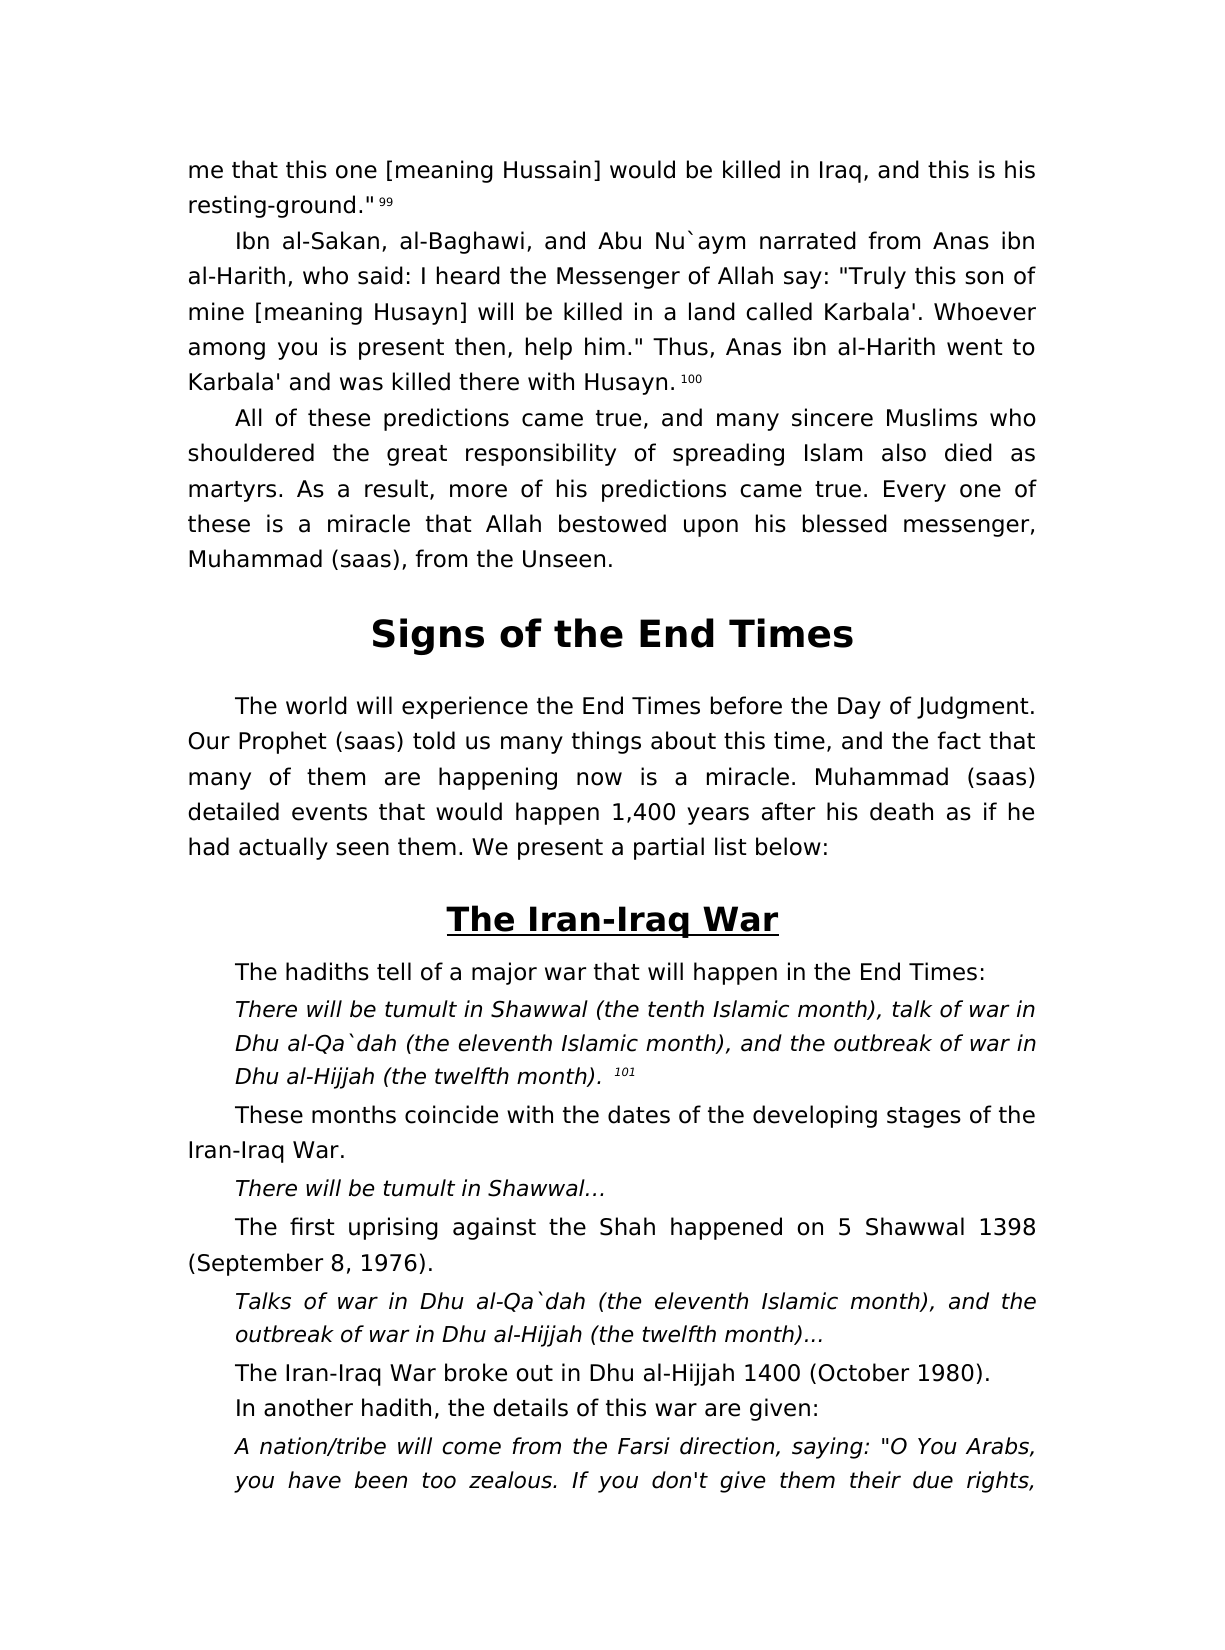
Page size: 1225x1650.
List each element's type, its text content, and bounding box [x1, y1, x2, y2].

text Talks of war in Dhu al-Qa`dah (the eleventh Islamic month), and the outbreak of war in Dhu al-Hijjah (the twelfth month)... [235, 1282, 1037, 1349]
text A nation/tribe will come from the Farsi direction, saying: "O You Arabs, you have been too zealous. If you don't give them their due rights, [235, 1428, 1037, 1495]
text me that this one [meaning Hussain] would be killed in Iraq, and this is his resting-ground." 99 [187, 150, 1037, 221]
text There will be tumult in Shawwal (the tenth Islamic month), talk of war in Dhu al-Qa`dah (the eleventh Islamic month), and the outbreak of war in Dhu al-Hijjah (the twelfth month). 101 [235, 991, 1037, 1091]
text The world will experience the End Times before the Day of Judgment. Our Prophet (saas) told us many things about this time, and the fact that many of them are happening now is a miracle. Muhammad (saas) detailed events that would happen 1,400 years after his death as if he had actually seen them. We present a partial list below: [187, 686, 1037, 863]
text Signs of the End Times [187, 610, 1037, 656]
text Ibn al-Sakan, al-Baghawi, and Abu Nu`aym narrated from Anas ibn al-Harith, who said: I heard the Messenger of Allah say: "Truly this son of mine [meaning Husayn] will be killed in a land called Karbala'. Whoever among you is present then, help him." Thus, Anas ibn al-Harith went to Karbala' and was killed there with Husayn. 100 [187, 221, 1037, 398]
text There will be tumult in Shawwal… [235, 1170, 1037, 1203]
text The Iran-Iraq War [187, 898, 1037, 940]
text In another hadith, the details of this war are given: [187, 1388, 1037, 1424]
text The first uprising against the Shah happened on 5 Shawwal 1398 (September 8, 1976). [187, 1207, 1037, 1278]
text These months coincide with the dates of the developing stages of the Iran-Iraq War. [187, 1095, 1037, 1166]
text The Iran-Iraq War broke out in Dhu al-Hijjah 1400 (October 1980). [187, 1353, 1037, 1388]
text All of these predictions came true, and many sincere Muslims who shouldered the great responsibility of spreading Islam also died as martyrs. As a result, more of his predictions came true. Every one of these is a miracle that Allah bestowed upon his blessed messenger, Muhammad (saas), from the Unseen. [187, 398, 1037, 575]
text The hadiths tell of a major war that will happen in the End Times: [187, 952, 1037, 987]
